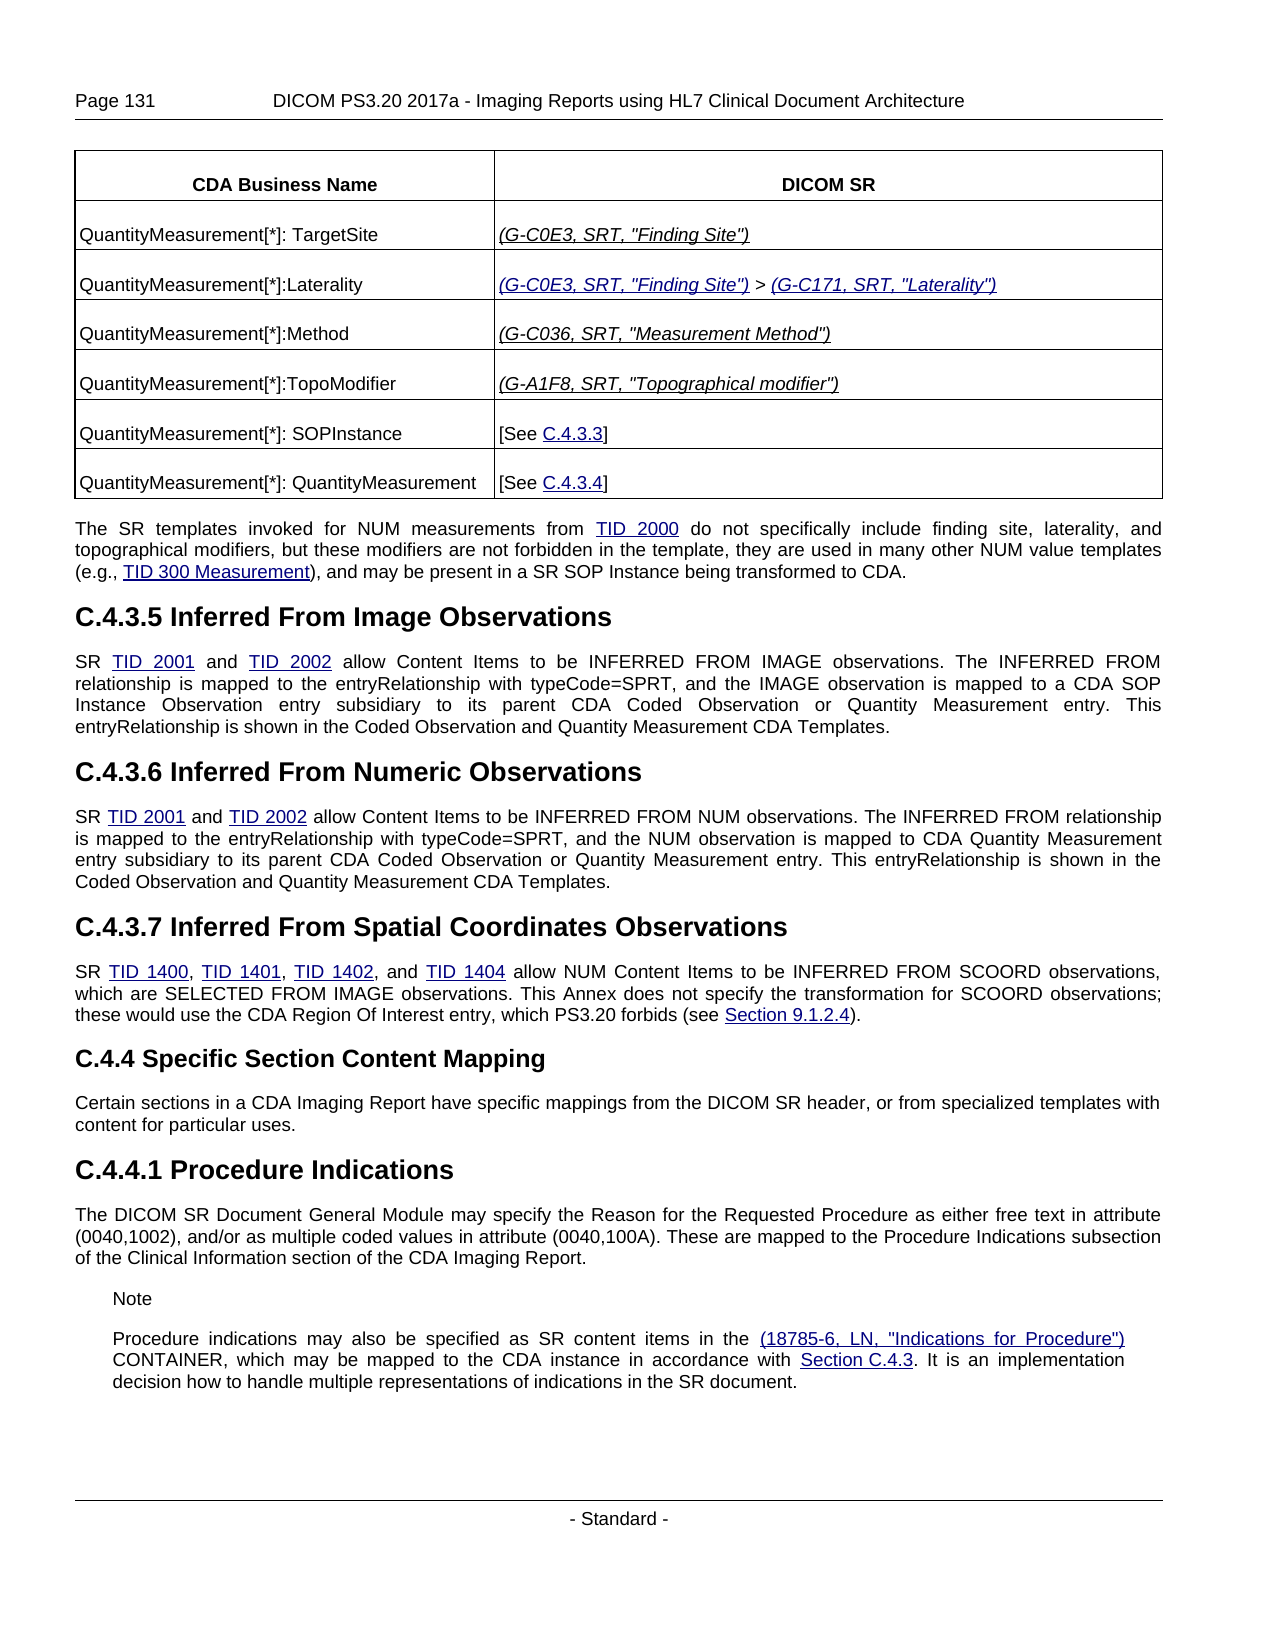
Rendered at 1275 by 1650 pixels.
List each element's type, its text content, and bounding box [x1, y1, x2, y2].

text The SR templates invoked for NUM measurements from TID 2000 do not specifically include finding site, laterality, and topographical modifiers, but these modifiers are not forbidden in the template, they are used in many other NUM value templates (e.g., TID 300 Measurement), and may be present in a SR SOP Instance being transformed to CDA. [75, 518, 1162, 582]
text C.4.4 Specific Section Content Mapping [75, 1044, 1162, 1073]
table_header DICOM SR [495, 151, 1162, 200]
text SR TID 1400, TID 1401, TID 1402, and TID 1404 allow NUM Content Items to be INFERRED FROM SCOORD observations, which are SELECTED FROM IMAGE observations. This Annex does not specify the transformation for SCOORD observations; these would use the CDA Region Of Interest entry, which PS3.20 forbids (see Section 9.1.2.4). [75, 961, 1162, 1026]
text The DICOM SR Document General Module may specify the Reason for the Requested Procedure as either free text in attribute (0040,1002), and/or as multiple coded values in attribute (0040,100A). These are mapped to the Procedure Indications subsection of the Clinical Information section of the CDA Imaging Report. [75, 1204, 1162, 1268]
table_cell QuantityMeasurement[*]: SOPInstance [76, 400, 494, 448]
text C.4.3.7 Inferred From Spatial Coordinates Observations [75, 911, 1162, 942]
table_cell [See C.4.3.4] [495, 449, 1162, 498]
table_cell [See C.4.3.3] [495, 400, 1162, 448]
text Certain sections in a CDA Imaging Report have specific mappings from the DICOM SR header, or from specialized templates with content for particular uses. [75, 1092, 1162, 1135]
table_header CDA Business Name [76, 151, 494, 200]
table_cell (G-C0E3, SRT, "Finding Site") [495, 201, 1162, 249]
table_cell QuantityMeasurement[*]: TargetSite [76, 201, 494, 249]
table_cell QuantityMeasurement[*]:Laterality [76, 250, 494, 299]
text Note [112, 1287, 1125, 1309]
table_cell (G-A1F8, SRT, "Topographical modifier") [495, 350, 1162, 398]
table_cell (G-C036, SRT, "Measurement Method") [495, 300, 1162, 349]
table_cell QuantityMeasurement[*]: QuantityMeasurement [76, 449, 494, 498]
text SR TID 2001 and TID 2002 allow Content Items to be INFERRED FROM IMAGE observations. The INFERRED FROM relationship is mapped to the entryRelationship with typeCode=SPRT, and the IMAGE observation is mapped to a CDA SOP Instance Observation entry subsidiary to its parent CDA Coded Observation or Quantity Measurement entry. This entryRelationship is shown in the Coded Observation and Quantity Measurement CDA Templates. [75, 651, 1162, 737]
table_cell QuantityMeasurement[*]:TopoModifier [76, 350, 494, 398]
text C.4.4.1 Procedure Indications [75, 1154, 1162, 1185]
table_cell QuantityMeasurement[*]:Method [76, 300, 494, 349]
text Procedure indications may also be specified as SR content items in the (18785-6, LN, "Indications for Procedure") CONTAINER, which may be mapped to the CDA instance in accordance with Section C.4.3. It is an implementation decision how to handle multiple representations of indications in the SR document. [112, 1328, 1125, 1392]
table_cell (G-C0E3, SRT, "Finding Site") > (G-C171, SRT, "Laterality") [495, 250, 1162, 299]
text C.4.3.5 Inferred From Image Observations [75, 601, 1162, 632]
text SR TID 2001 and TID 2002 allow Content Items to be INFERRED FROM NUM observations. The INFERRED FROM relationship is mapped to the entryRelationship with typeCode=SPRT, and the NUM observation is mapped to CDA Quantity Measurement entry subsidiary to its parent CDA Coded Observation or Quantity Measurement entry. This entryRelationship is shown in the Coded Observation and Quantity Measurement CDA Templates. [75, 806, 1162, 892]
text C.4.3.6 Inferred From Numeric Observations [75, 756, 1162, 787]
